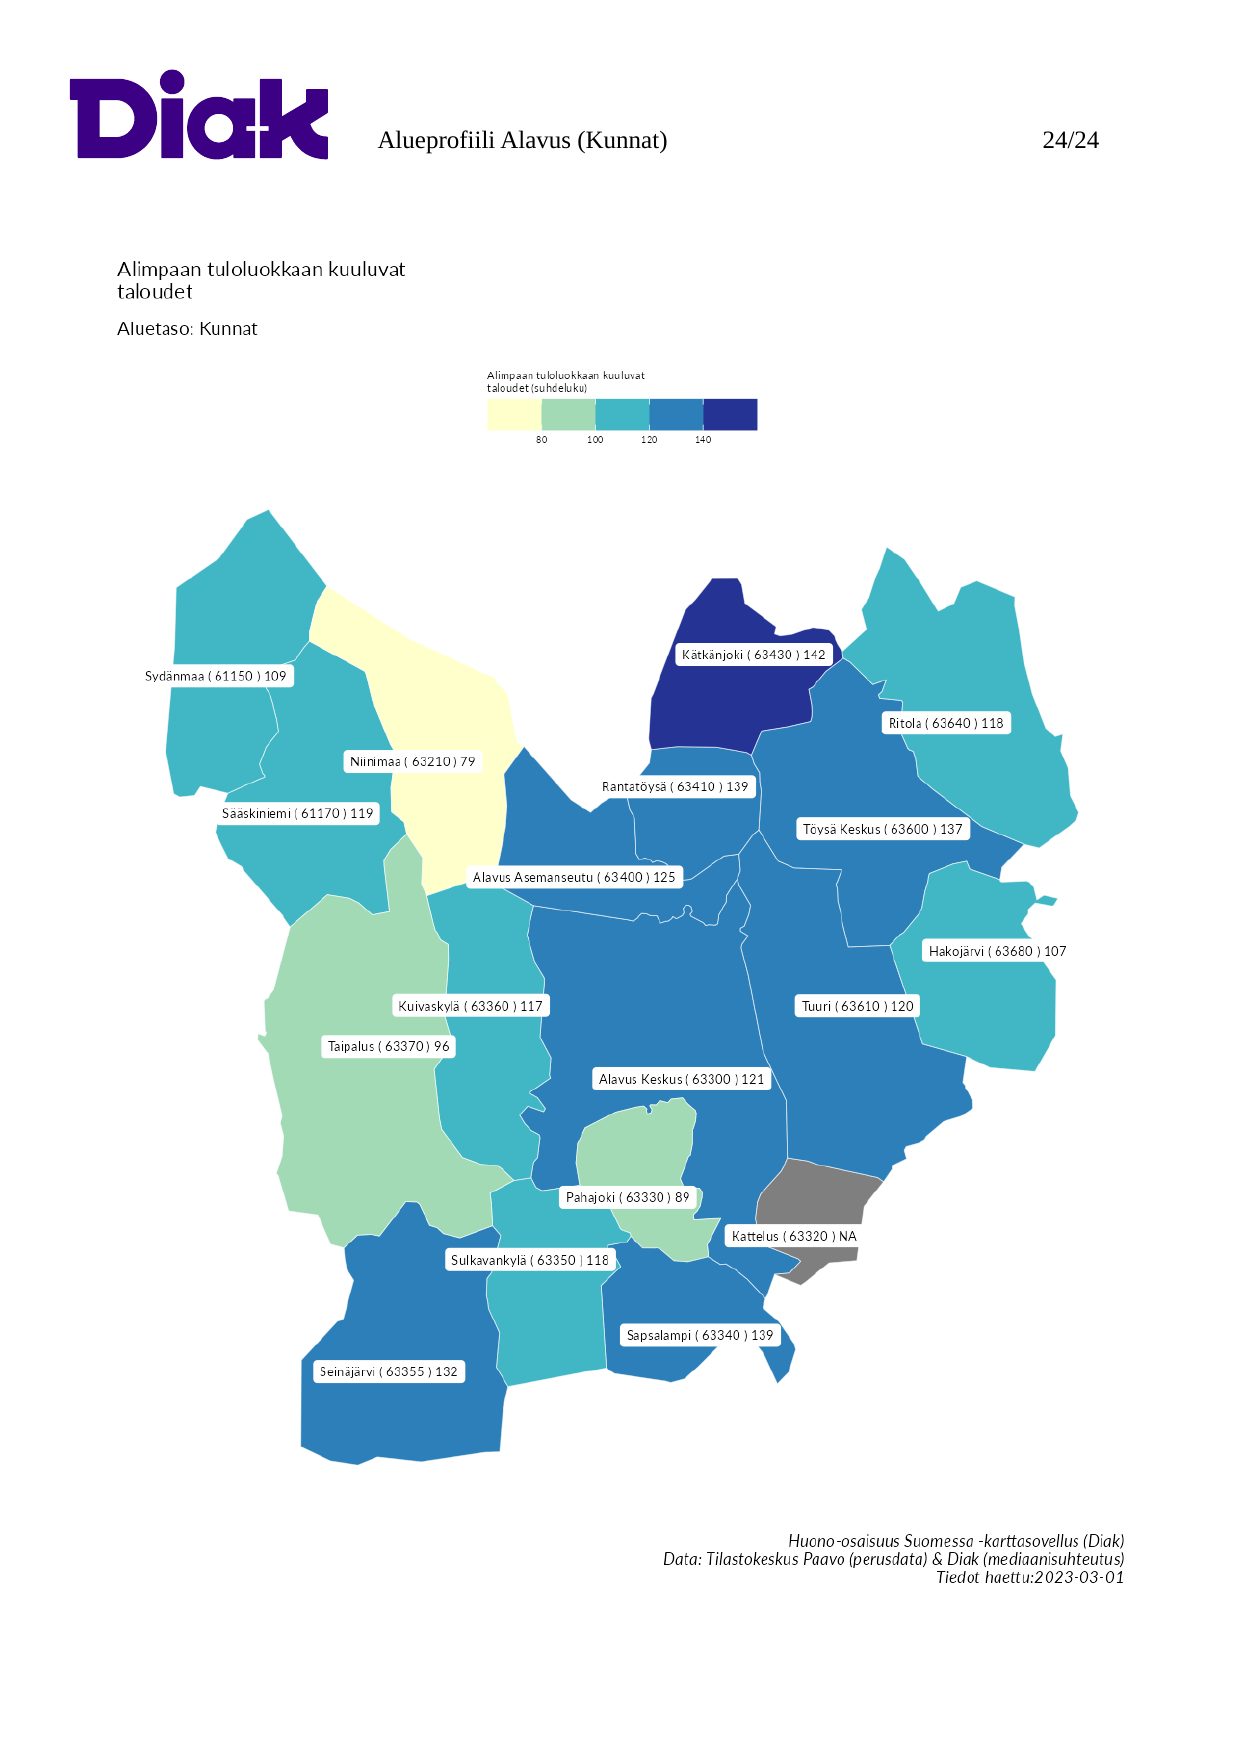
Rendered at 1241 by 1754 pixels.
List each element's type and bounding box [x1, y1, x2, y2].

picture [61, 196, 1179, 1651]
